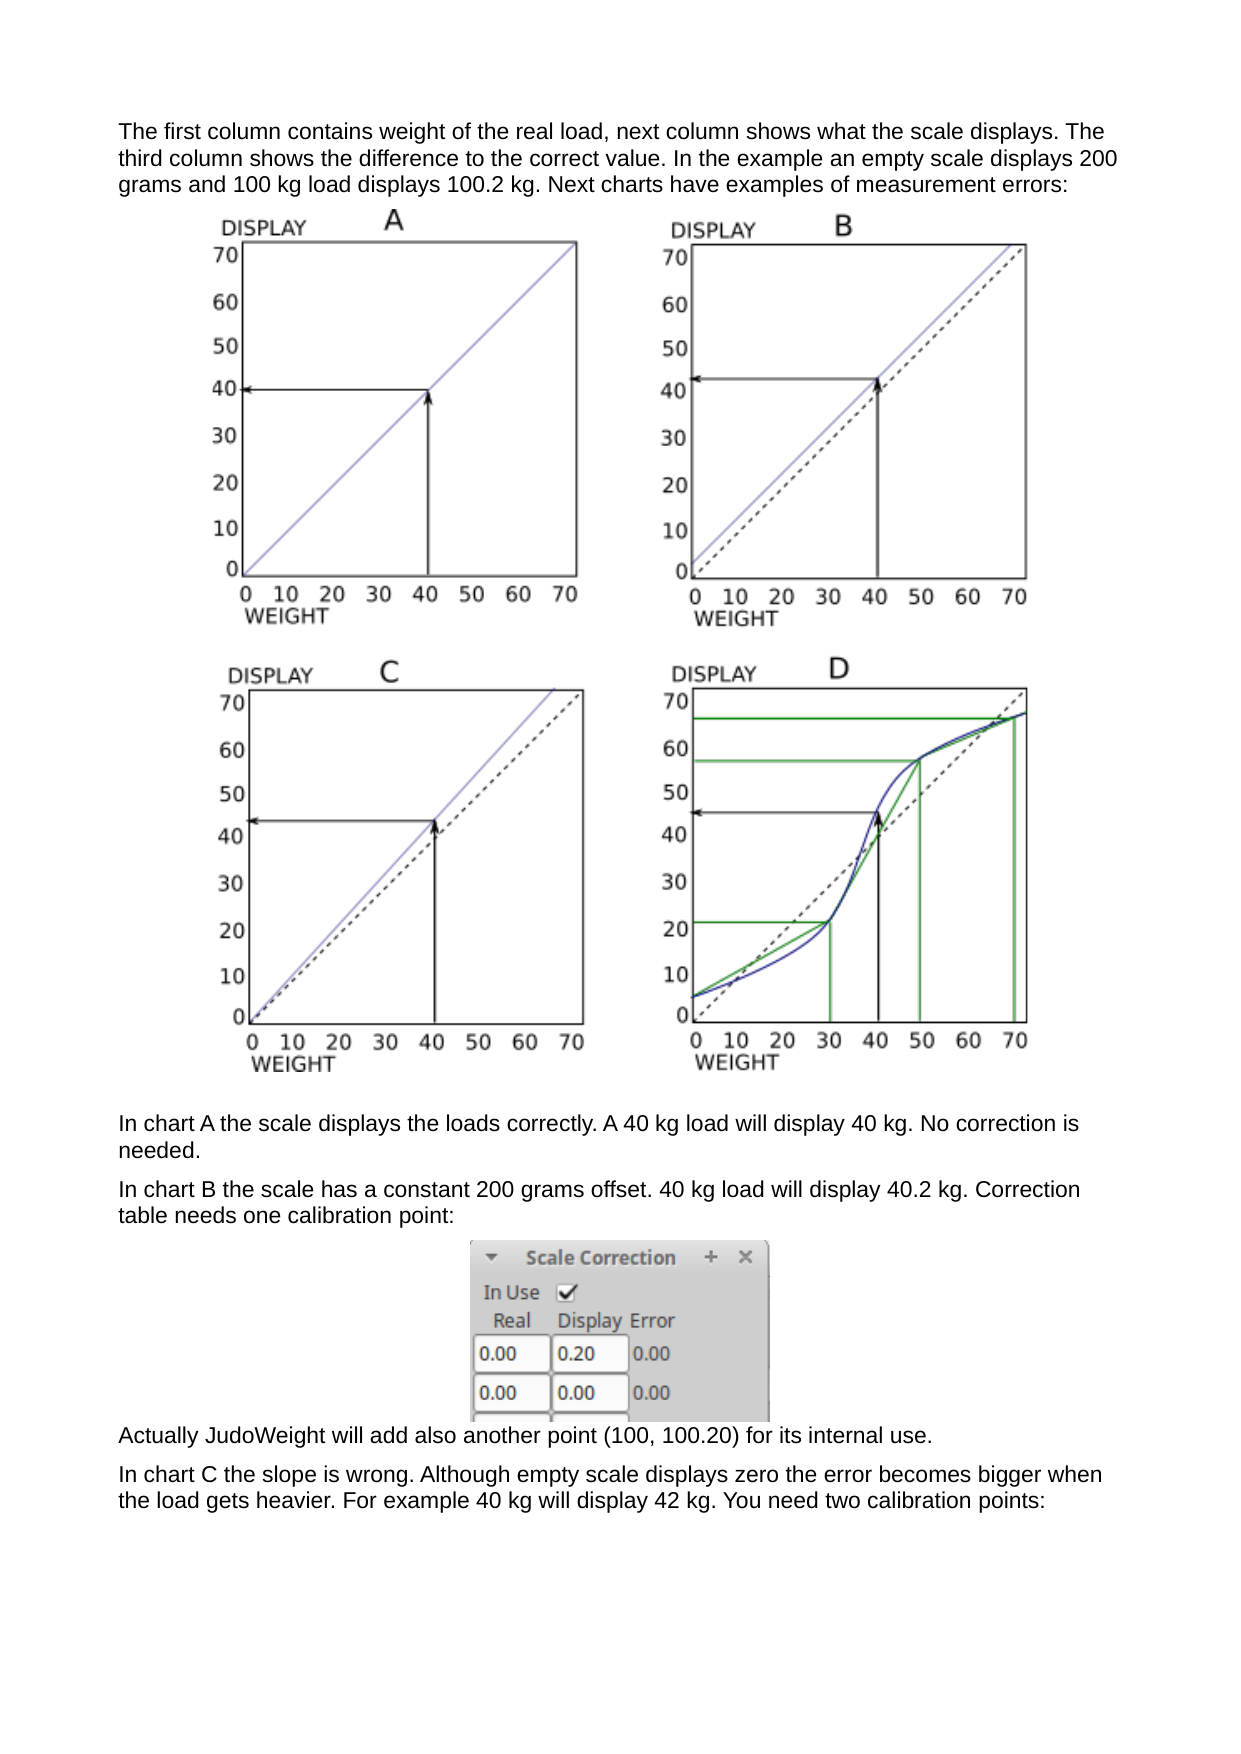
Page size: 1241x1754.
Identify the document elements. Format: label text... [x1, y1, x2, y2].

picture [470, 1240, 770, 1422]
picture [212, 209, 1028, 1072]
text The first column contains weight of the real load, next column shows what the scale displays. The third column shows the difference to the correct value. In the example an empty scale displays 200 grams and 100 kg load displays 100.2 kg. Next charts have examples of measurement errors: [118, 118, 1122, 197]
text Actually JudoWeight will add also another point (100, 100.20) for its internal use. [118, 1422, 1122, 1448]
text In chart C the slope is wrong. Although empty scale displays zero the error becomes bigger when the load gets heavier. For example 40 kg will display 42 kg. You need two calibration points: [118, 1461, 1122, 1513]
text In chart B the scale has a constant 200 grams offset. 40 kg load will display 40.2 kg. Correction table needs one calibration point: [118, 1176, 1122, 1228]
text In chart A the scale displays the loads correctly. A 40 kg load will display 40 kg. No correction is needed. [118, 1110, 1122, 1163]
